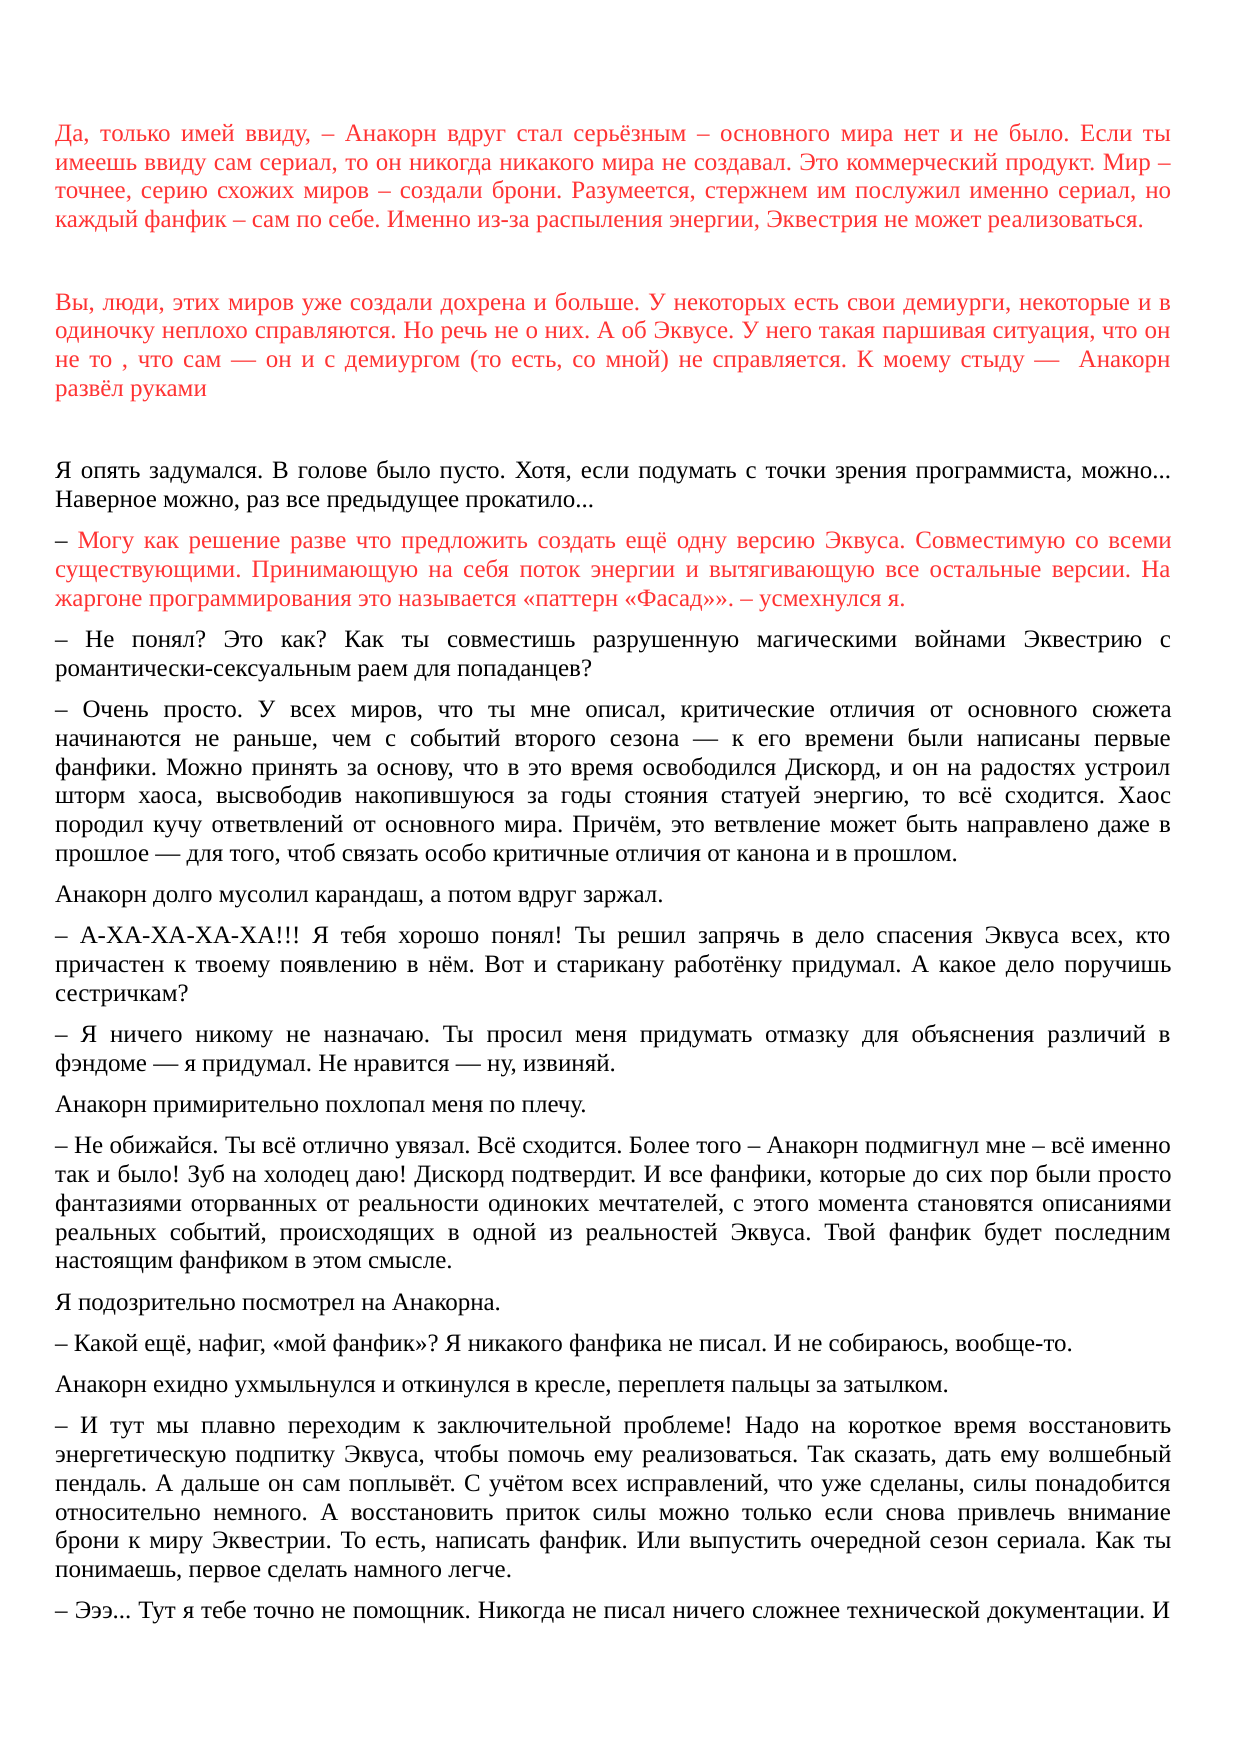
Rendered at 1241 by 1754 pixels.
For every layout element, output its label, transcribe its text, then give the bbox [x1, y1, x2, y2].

text – Я ничего никому не назначаю. Ты просил меня придумать отмазку для объяснения различий в фэндоме — я придумал. Не нравится — ну, извиняй. [55, 1019, 1172, 1077]
text – Очень просто. У всех миров, что ты мне описал, критические отличия от основного сюжета начинаются не раньше, чем с событий второго сезона — к его времени были написаны первые фанфики. Можно принять за основу, что в это время освободился Дискорд, и он на радостях устроил шторм хаоса, высвободив накопившуюся за годы стояния статуей энергию, то всё сходится. Хаос породил кучу ответвлений от основного мира. Причём, это ветвление может быть направлено даже в прошлое — для того, чтоб связать особо критичные отличия от канона и в прошлом. [55, 694, 1172, 867]
text Я опять задумался. В голове было пусто. Хотя, если подумать с точки зрения программиста, можно... Наверное можно, раз все предыдущее прокатило... [55, 456, 1172, 513]
text – И тут мы плавно переходим к заключительной проблеме! Надо на короткое время восстановить энергетическую подпитку Эквуса, чтобы помочь ему реализоваться. Так сказать, дать ему волшебный пендаль. А дальше он сам поплывёт. С учётом всех исправлений, что уже сделаны, силы понадобится относительно немного. А восстановить приток силы можно только если снова привлечь внимание брони к миру Эквестрии. То есть, написать фанфик. Или выпустить очередной сезон сериала. Как ты понимаешь, первое сделать намного легче. [55, 1411, 1172, 1583]
text – Не обижайся. Ты всё отлично увязал. Всё сходится. Более того – Анакорн подмигнул мне – всё именно так и было! Зуб на холодец даю! Дискорд подтвердит. И все фанфики, которые до сих пор были просто фантазиями оторванных от реальности одиноких мечтателей, с этого момента становятся описаниями реальных событий, происходящих в одной из реальностей Эквуса. Твой фанфик будет последним настоящим фанфиком в этом смысле. [55, 1131, 1172, 1274]
text – Какой ещё, нафиг, «мой фанфик»? Я никакого фанфика не писал. И не собираюсь, вообще-то. [55, 1328, 1172, 1357]
text – Эээ... Тут я тебе точно не помощник. Никогда не писал ничего сложнее технической документации. И [55, 1596, 1172, 1624]
text – Могу как решение разве что предложить создать ещё одну версию Эквуса. Совместимую со всеми существующими. Принимающую на себя поток энергии и вытягивающую все остальные версии. На жаргоне программирования это называется «паттерн «Фасад»». – усмехнулся я. [55, 526, 1172, 612]
text Анакорн долго мусолил карандаш, а потом вдруг заржал. [55, 879, 1172, 908]
text – Не понял? Это как? Как ты совместишь разрушенную магическими войнами Эквестрию с романтически-сексуальным раем для попаданцев? [55, 624, 1172, 682]
text Вы, люди, этих миров уже создали дохрена и больше. У некоторых есть свои демиурги, некоторые и в одиночку неплохо справляются. Но речь не о них. А об Эквусе. У него такая паршивая ситуация, что он не то , что сам — он и с демиургом (то есть, со мной) не справляется. К моему стыду — Анакорн развёл руками [55, 287, 1172, 402]
text Да, только имей ввиду, – Анакорн вдруг стал серьёзным – основного мира нет и не было. Если ты имеешь ввиду сам сериал, то он никогда никакого мира не создавал. Это коммерческий продукт. Мир – точнее, серию схожих миров – создали брони. Разумеется, стержнем им послужил именно сериал, но каждый фанфик – сам по себе. Именно из-за распыления энергии, Эквестрия не может реализоваться. [55, 118, 1172, 233]
text Анакорн ехидно ухмыльнулся и откинулся в кресле, переплетя пальцы за затылком. [55, 1369, 1172, 1398]
text – А-ХА-ХА-ХА-ХА!!! Я тебя хорошо понял! Ты решил запрячь в дело спасения Эквуса всех, кто причастен к твоему появлению в нём. Вот и старикану работёнку придумал. А какое дело поручишь сестричкам? [55, 921, 1172, 1007]
text Я подозрительно посмотрел на Анакорна. [55, 1287, 1172, 1316]
text Анакорн примирительно похлопал меня по плечу. [55, 1089, 1172, 1118]
